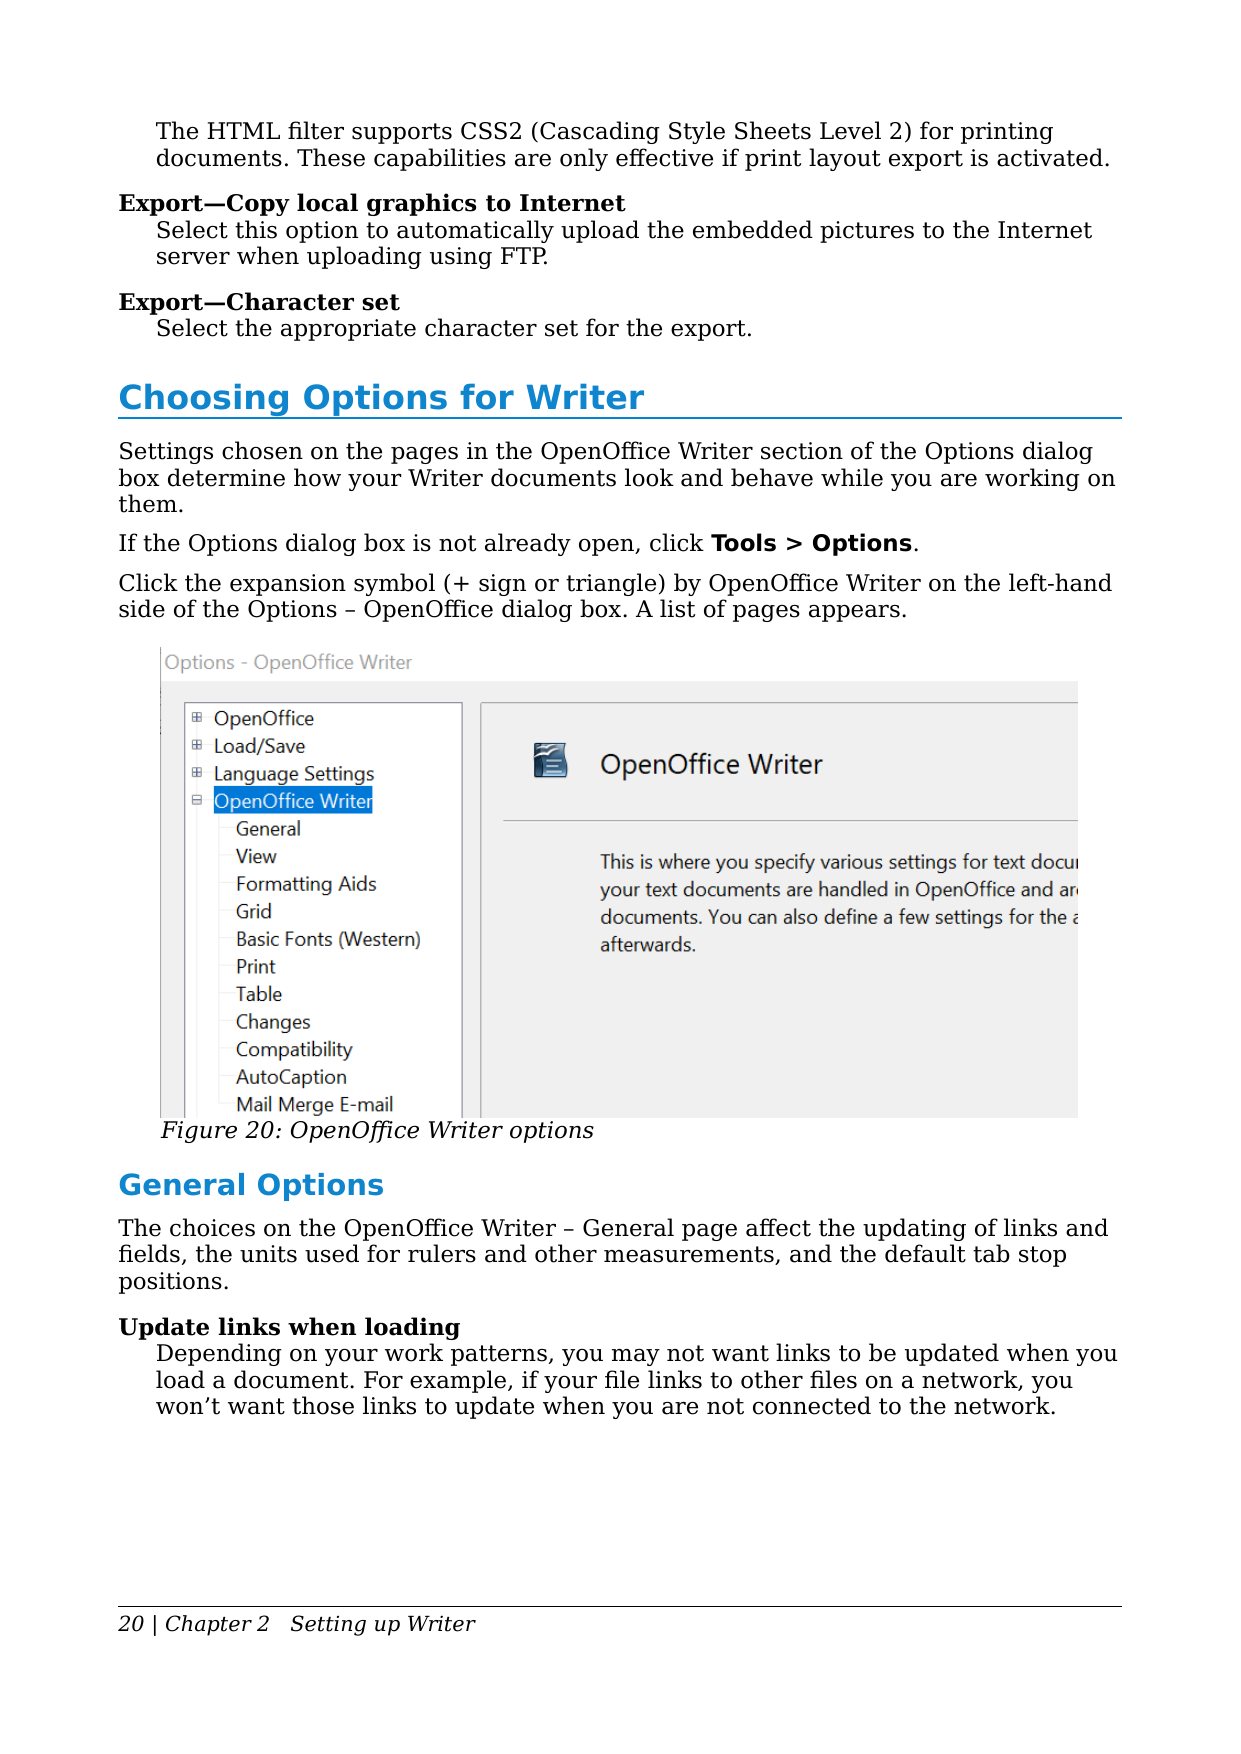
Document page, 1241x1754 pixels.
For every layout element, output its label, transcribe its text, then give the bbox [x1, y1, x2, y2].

text Select this option to automatically upload the embedded pictures to the Internet server when uploading using FTP. [156, 217, 1122, 270]
text Click the expansion symbol (+ sign or triangle) by OpenOffice Writer on the left-hand side of the Options – OpenOffice dialog box. A list of pages appears. [118, 570, 1122, 623]
subtitle Choosing Options for Writer [118, 378, 1122, 417]
text Export—Character set [118, 288, 1122, 315]
text The choices on the OpenOffice Writer – General page affect the updating of links and fields, the units used for rulers and other measurements, and the default tab stop positions. [118, 1215, 1122, 1295]
picture [160, 647, 1078, 1118]
text Settings chosen on the pages in the OpenOffice Writer section of the Options dialog box determine how your Writer documents look and behave while you are working on them. [118, 438, 1122, 518]
subtitle General Options [118, 1168, 1122, 1202]
text Update links when loading [118, 1313, 1122, 1340]
text Select the appropriate character set for the export. [156, 315, 1122, 342]
text Export—Copy local graphics to Internet [118, 190, 1122, 217]
text Depending on your work patterns, you may not want links to be updated when you load a document. For example, if your file links to other files on a network, you won’t want those links to update when you are not connected to the network. [156, 1340, 1122, 1420]
text The HTML filter supports CSS2 (Cascading Style Sheets Level 2) for printing documents. These capabilities are only effective if print layout export is activated. [156, 118, 1122, 171]
text If the Options dialog box is not already open, click Tools > Options. [118, 531, 1122, 557]
text Figure 20: OpenOffice Writer options [161, 1118, 1079, 1144]
